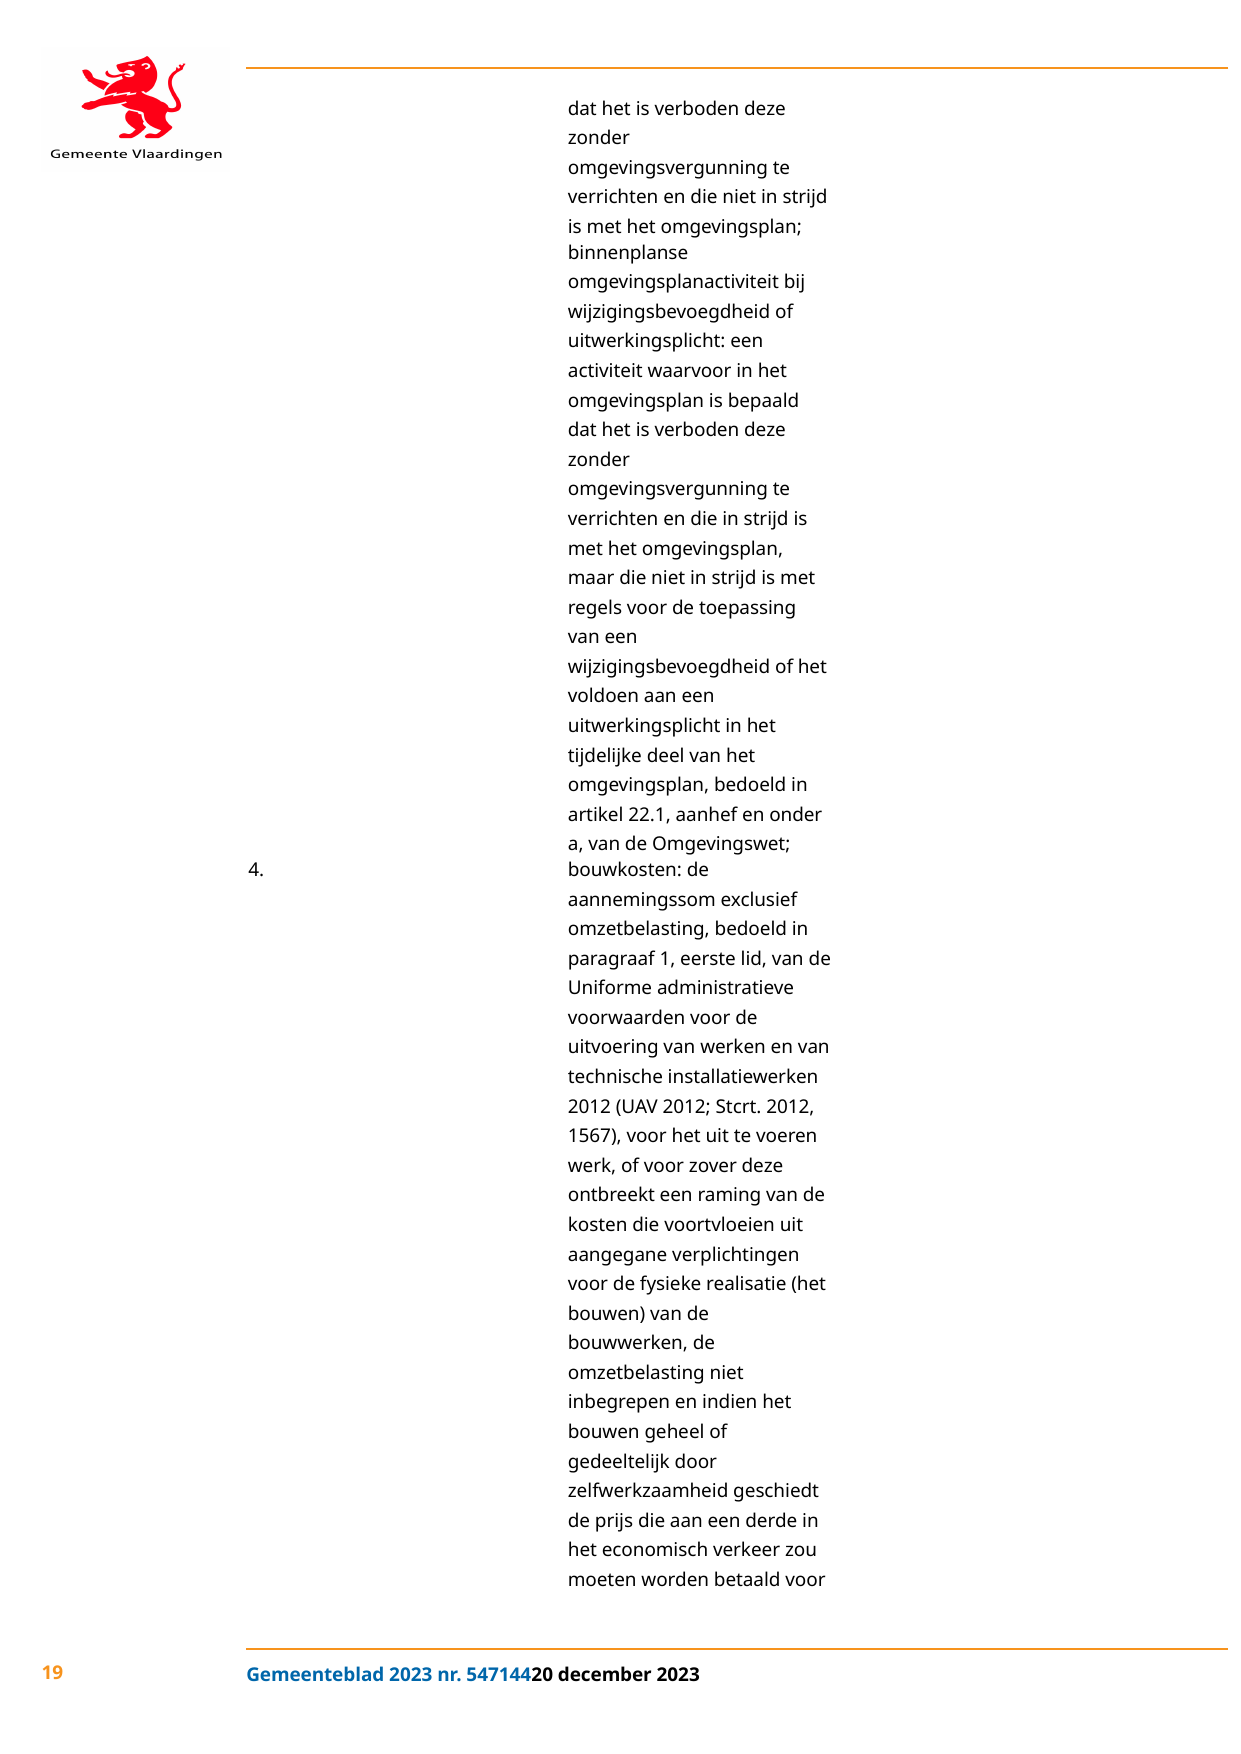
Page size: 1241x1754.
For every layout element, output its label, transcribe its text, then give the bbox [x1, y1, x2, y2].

table_cell [355, 239, 461, 856]
table_cell [939, 95, 1045, 239]
table_cell [461, 95, 568, 239]
table_cell [939, 239, 1045, 856]
table_cell [355, 95, 461, 239]
table_cell [248, 95, 354, 239]
table_cell [832, 239, 938, 856]
table_cell [1045, 95, 1152, 239]
table_cell [355, 856, 461, 1592]
table_cell [1045, 856, 1152, 1592]
table_cell [461, 239, 568, 856]
table_cell [461, 856, 568, 1592]
table_cell [1045, 239, 1152, 856]
picture [41, 47, 231, 172]
table_cell bouwkosten: de aannemingssom exclusief omzetbelasting, bedoeld in paragraaf 1, eerste lid, van de Uniforme administratieve voorwaarden voor de uitvoering van werken en van technische installatiewerken 2012 (UAV 2012; Stcrt. 2012, 1567), voor het uit te voeren werk, of voor zover deze ontbreekt een raming van de kosten die voortvloeien uit aangegane verplichtingen voor de fysieke realisatie (het bouwen) van de bouwwerken, de omzetbelasting niet inbegrepen en indien het bouwen geheel of gedeeltelijk door zelfwerkzaamheid geschiedt de prijs die aan een derde in het economisch verkeer zou moeten worden betaald voor [568, 856, 832, 1592]
table_cell [832, 856, 938, 1592]
table_cell [248, 239, 354, 856]
table_cell [832, 95, 938, 239]
table_cell dat het is verboden deze zonder omgevingsvergunning te verrichten en die niet in strijd is met het omgevingsplan; [568, 95, 832, 239]
table_cell [939, 856, 1045, 1592]
table_cell binnenplanse omgevingsplanactiviteit bij wijzigingsbevoegdheid of uitwerkingsplicht: een activiteit waarvoor in het omgevingsplan is bepaald dat het is verboden deze zonder omgevingsvergunning te verrichten en die in strijd is met het omgevingsplan, maar die niet in strijd is met regels voor de toepassing van een wijzigingsbevoegdheid of het voldoen aan een uitwerkingsplicht in het tijdelijke deel van het omgevingsplan, bedoeld in artikel 22.1, aanhef en onder a, van de Omgevingswet; [568, 239, 832, 856]
table_cell 4. [248, 856, 354, 1592]
